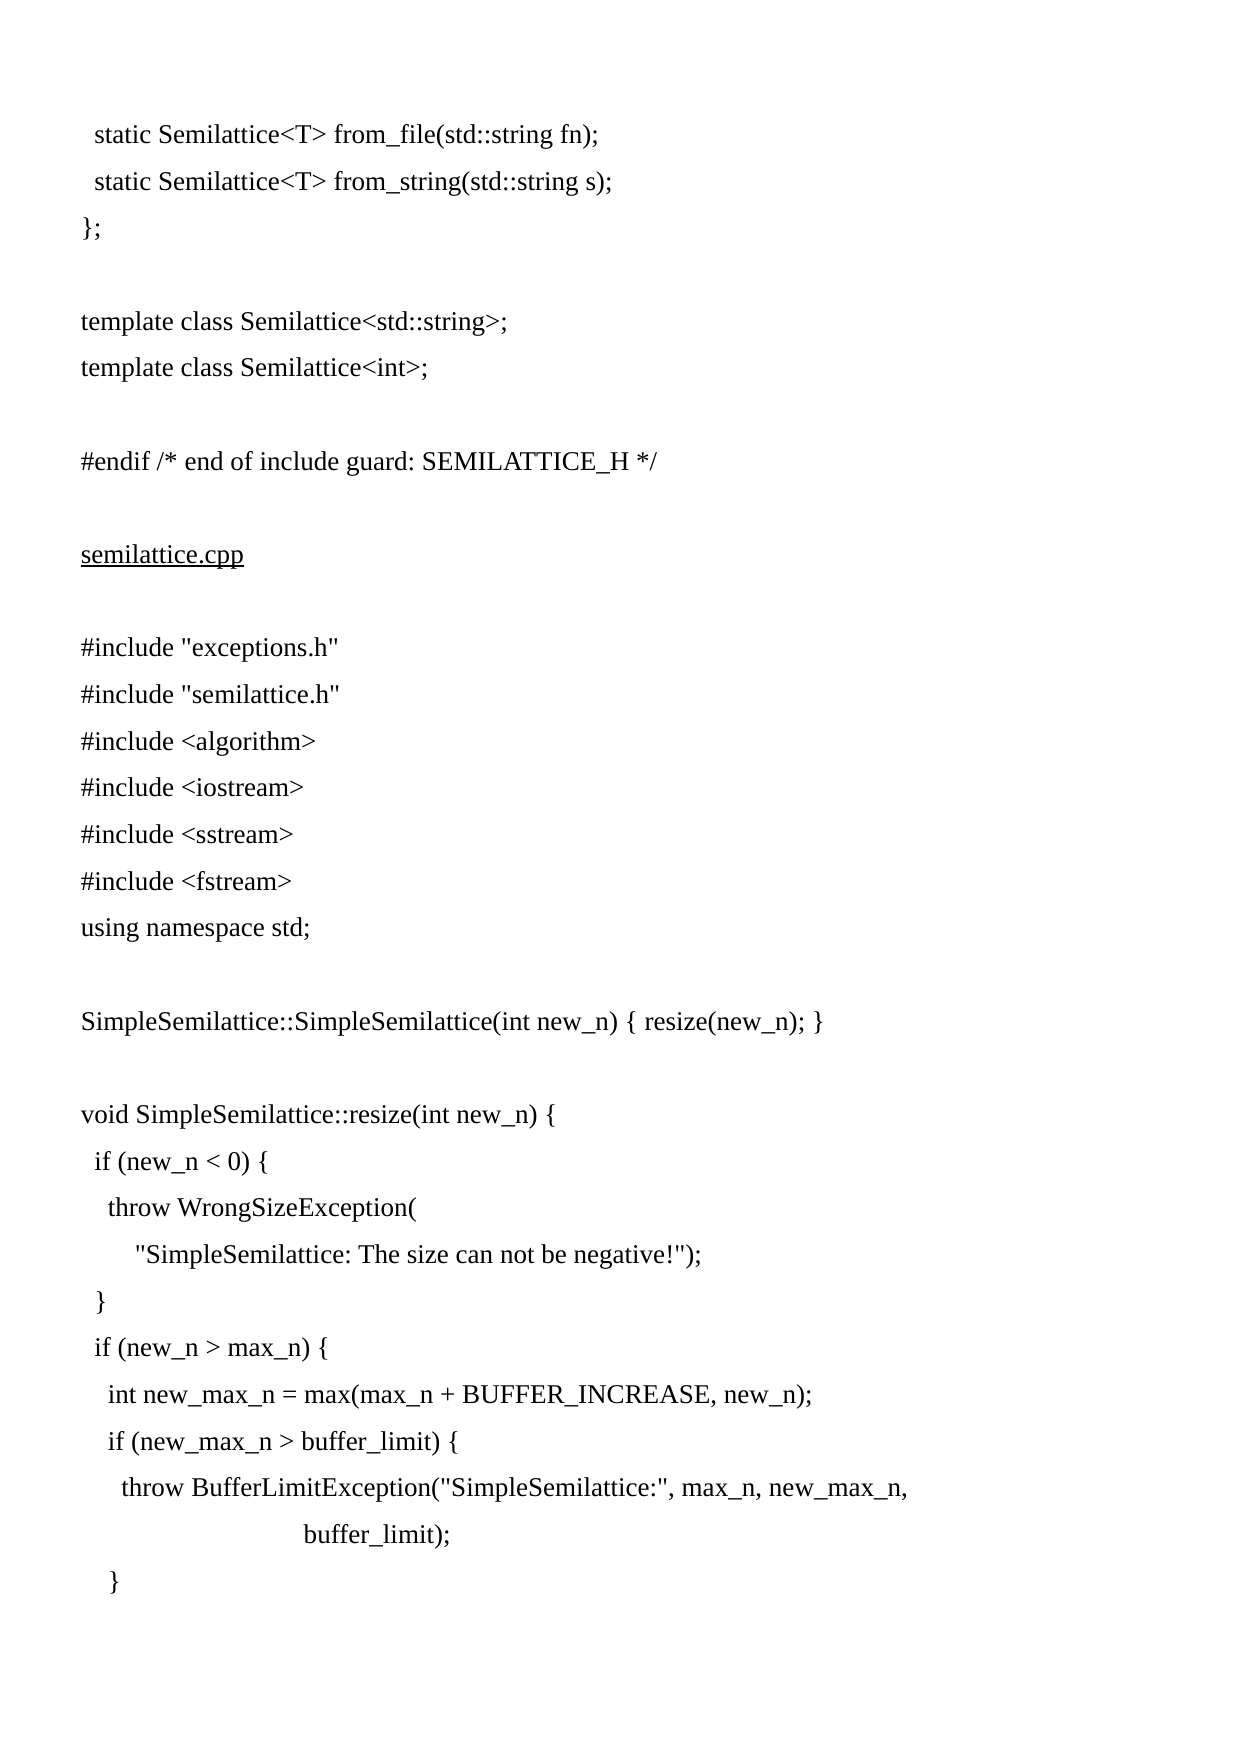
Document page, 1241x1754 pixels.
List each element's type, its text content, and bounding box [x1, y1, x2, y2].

list template class Semilattice<int>; [81, 351, 1122, 383]
list #include "exceptions.h" [81, 631, 1122, 663]
list static Semilattice<T> from_file(std::string fn); [81, 118, 1122, 149]
list } [81, 1285, 1122, 1316]
list #include <fstream> [81, 865, 1122, 896]
list }; [81, 211, 1122, 243]
list #include <sstream> [81, 818, 1122, 849]
list int new_max_n = max(max_n + BUFFER_INCREASE, new_n); [81, 1378, 1122, 1409]
list } [81, 1565, 1122, 1596]
list throw WrongSizeException( [81, 1191, 1122, 1223]
list SimpleSemilattice::SimpleSemilattice(int new_n) { resize(new_n); } [81, 1005, 1122, 1036]
list #include <algorithm> [81, 725, 1122, 756]
list #include "semilattice.h" [81, 678, 1122, 709]
list void SimpleSemilattice::resize(int new_n) { [81, 1098, 1122, 1129]
list buffer_limit); [81, 1518, 1122, 1549]
list if (new_max_n > buffer_limit) { [81, 1425, 1122, 1456]
list throw BufferLimitException("SimpleSemilattice:", max_n, new_max_n, [81, 1471, 1122, 1503]
list template class Semilattice<std::string>; [81, 305, 1122, 336]
list #endif /* end of include guard: SEMILATTICE_H */ [81, 445, 1122, 476]
list if (new_n < 0) { [81, 1145, 1122, 1176]
list if (new_n > max_n) { [81, 1331, 1122, 1363]
list static Semilattice<T> from_string(std::string s); [81, 165, 1122, 196]
list semilattice.cpp [81, 538, 1122, 569]
list "SimpleSemilattice: The size can not be negative!"); [81, 1238, 1122, 1269]
list using namespace std; [81, 911, 1122, 943]
list #include <iostream> [81, 771, 1122, 803]
